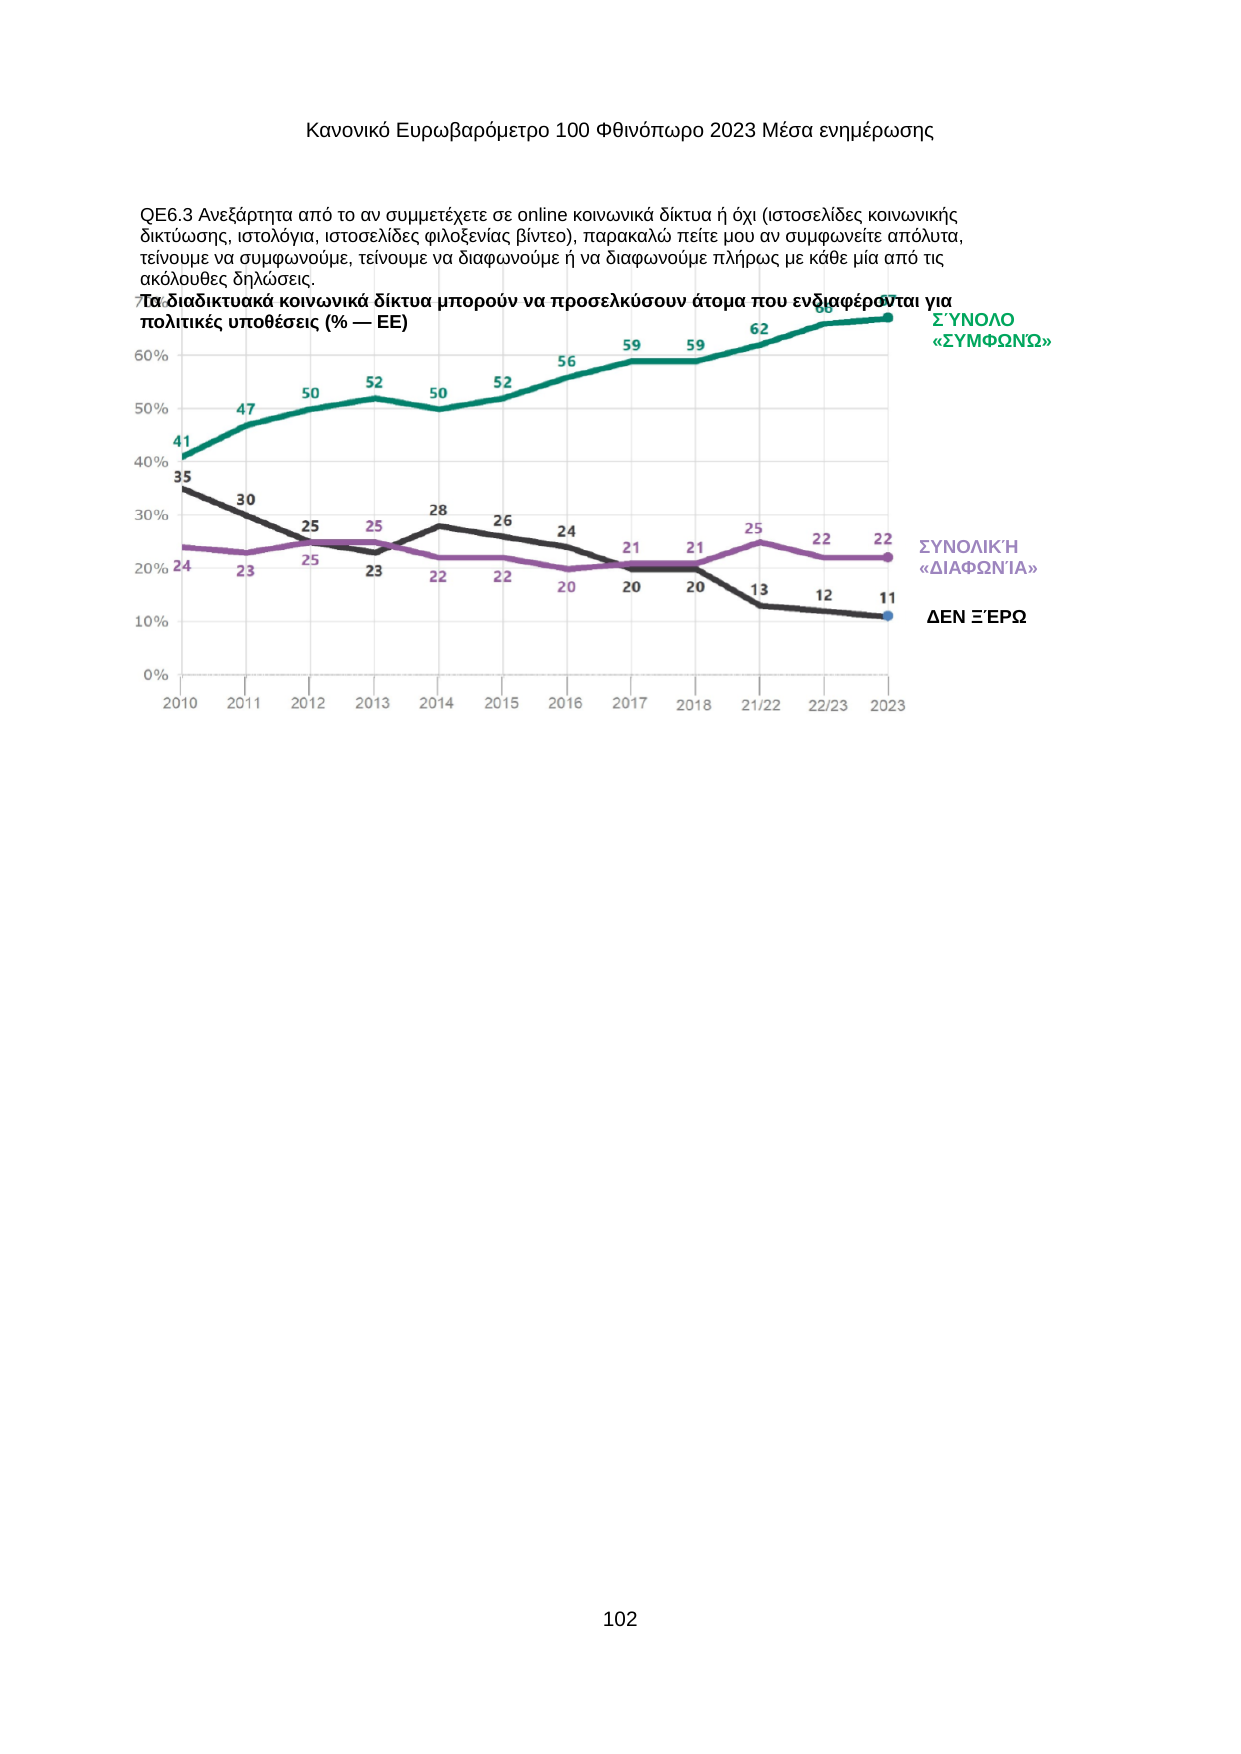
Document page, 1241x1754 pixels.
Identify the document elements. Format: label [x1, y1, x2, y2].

picture [118, 240, 906, 722]
